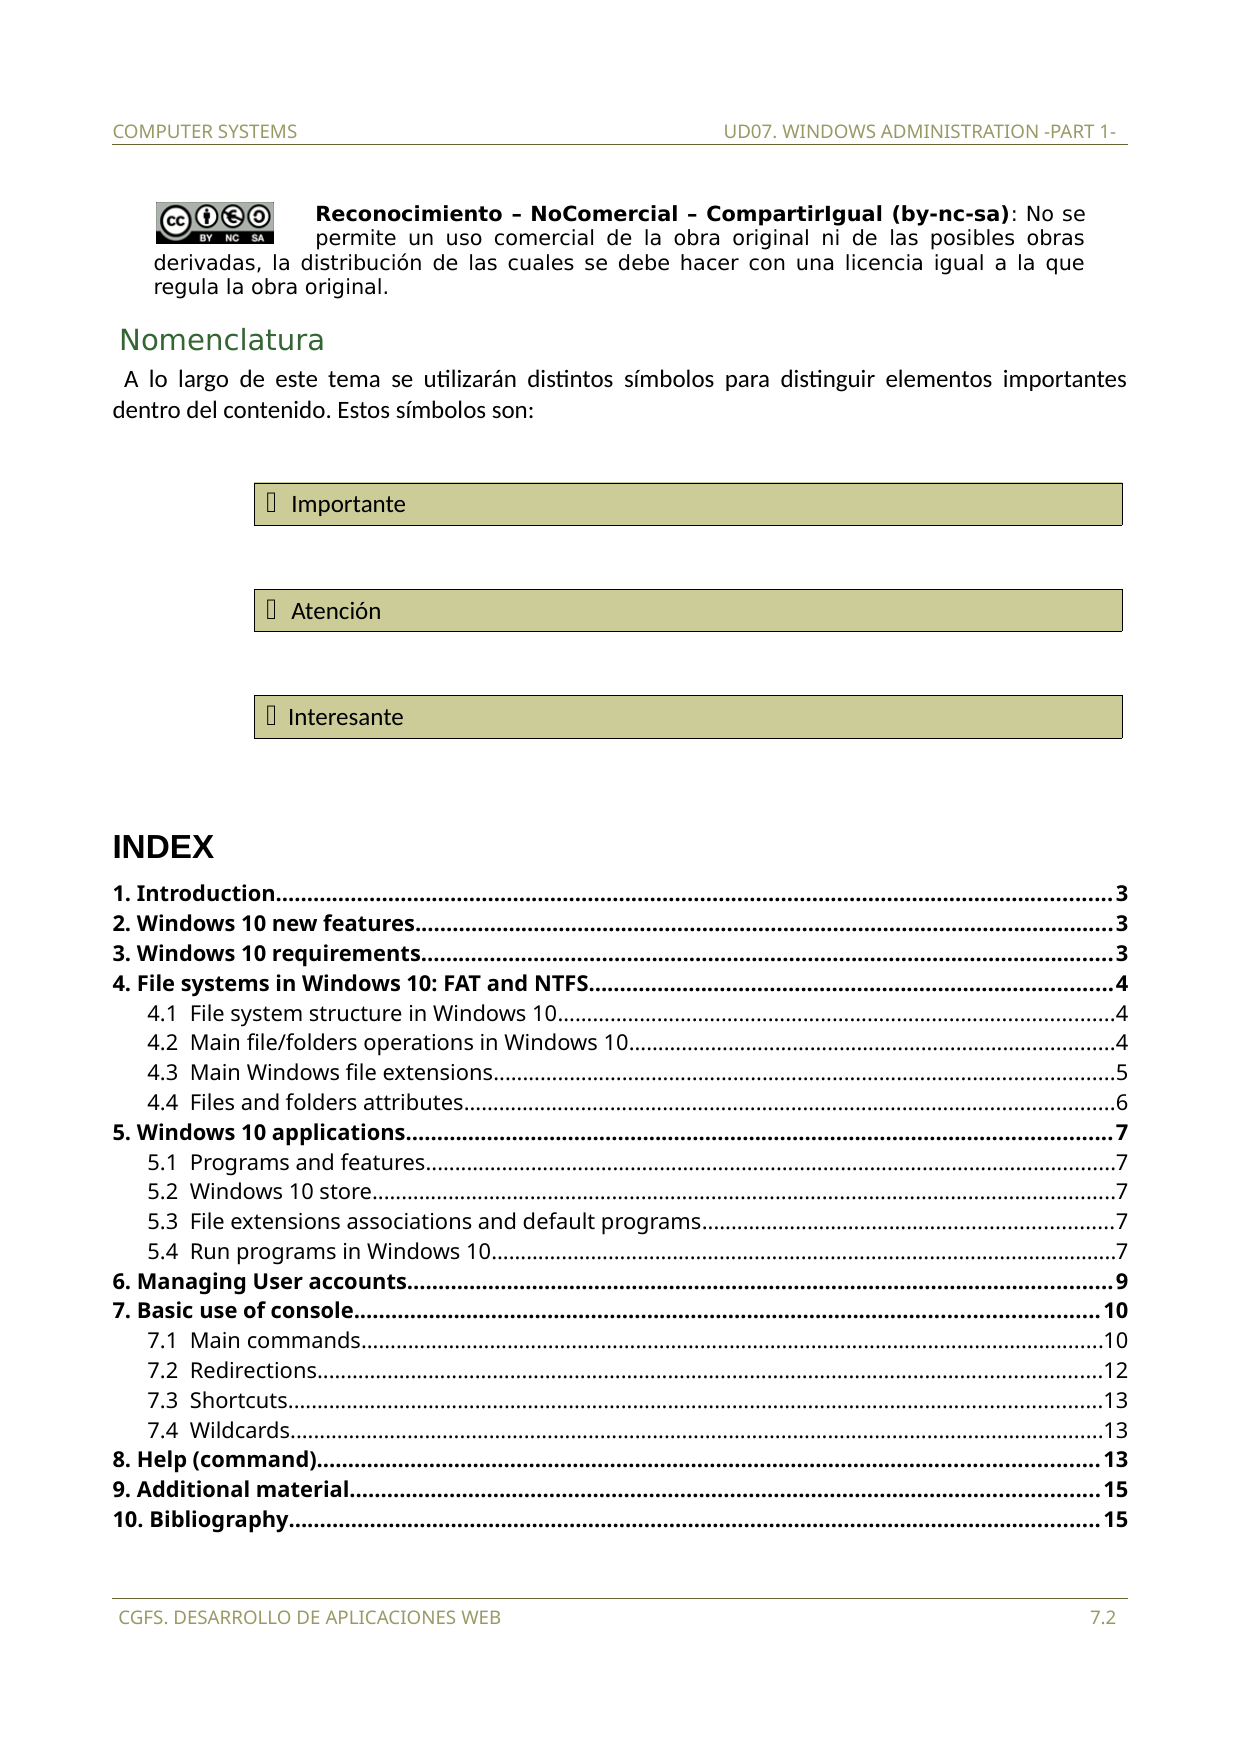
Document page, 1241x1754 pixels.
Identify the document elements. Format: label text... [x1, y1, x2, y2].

text 7. Basic use of console 10 [112, 1296, 1128, 1325]
subtitle INDEX [112, 827, 1128, 866]
text 5. Windows 10 applications 7 [112, 1117, 1128, 1147]
text 7.1 Main commands 10 [142, 1325, 1128, 1355]
text 7.3 Shortcuts 13 [142, 1385, 1128, 1415]
picture [156, 202, 274, 244]
text 2. Windows 10 new features 3 [112, 908, 1128, 938]
text 1. Introduction 3 [112, 878, 1128, 908]
text 10. Bibliography 15 [112, 1504, 1128, 1534]
text 7.4 Wildcards 13 [142, 1415, 1128, 1444]
text 4.3 Main Windows file extensions 5 [142, 1057, 1128, 1087]
text Reconocimiento – NoComercial – CompartirIgual (by-nc-sa): No se permite un uso comercial de la obra original ni de las posibles obras derivadas, la distribución de las cuales se debe hacer con una licencia igual a la que regula la obra original. [153, 202, 1086, 299]
text  Importante [255, 484, 1122, 525]
text Nomenclatura [112, 323, 1128, 357]
text 4.2 Main file/folders operations in Windows 10 4 [142, 1027, 1128, 1057]
text 3. Windows 10 requirements 3 [112, 938, 1128, 968]
text 7.2 Redirections 12 [142, 1355, 1128, 1385]
text 4.1 File system structure in Windows 10 4 [142, 998, 1128, 1027]
text 9. Additional material 15 [112, 1474, 1128, 1504]
text  Interesante [255, 696, 1122, 738]
text 5.1 Programs and features 7 [142, 1147, 1128, 1176]
text 5.4 Run programs in Windows 10 7 [142, 1236, 1128, 1266]
text 4. File systems in Windows 10: FAT and NTFS 4 [112, 968, 1128, 998]
text 6. Managing User accounts 9 [112, 1266, 1128, 1296]
text 4.4 Files and folders attributes 6 [142, 1087, 1128, 1117]
text 8. Help (command) 13 [112, 1444, 1128, 1474]
text A lo largo de este tema se utilizarán distintos símbolos para distinguir elementos importantes dentro del contenido. Estos símbolos son: [112, 363, 1128, 424]
text 5.3 File extensions associations and default programs 7 [142, 1206, 1128, 1236]
text 5.2 Windows 10 store 7 [142, 1176, 1128, 1206]
text  Atención [255, 590, 1122, 631]
